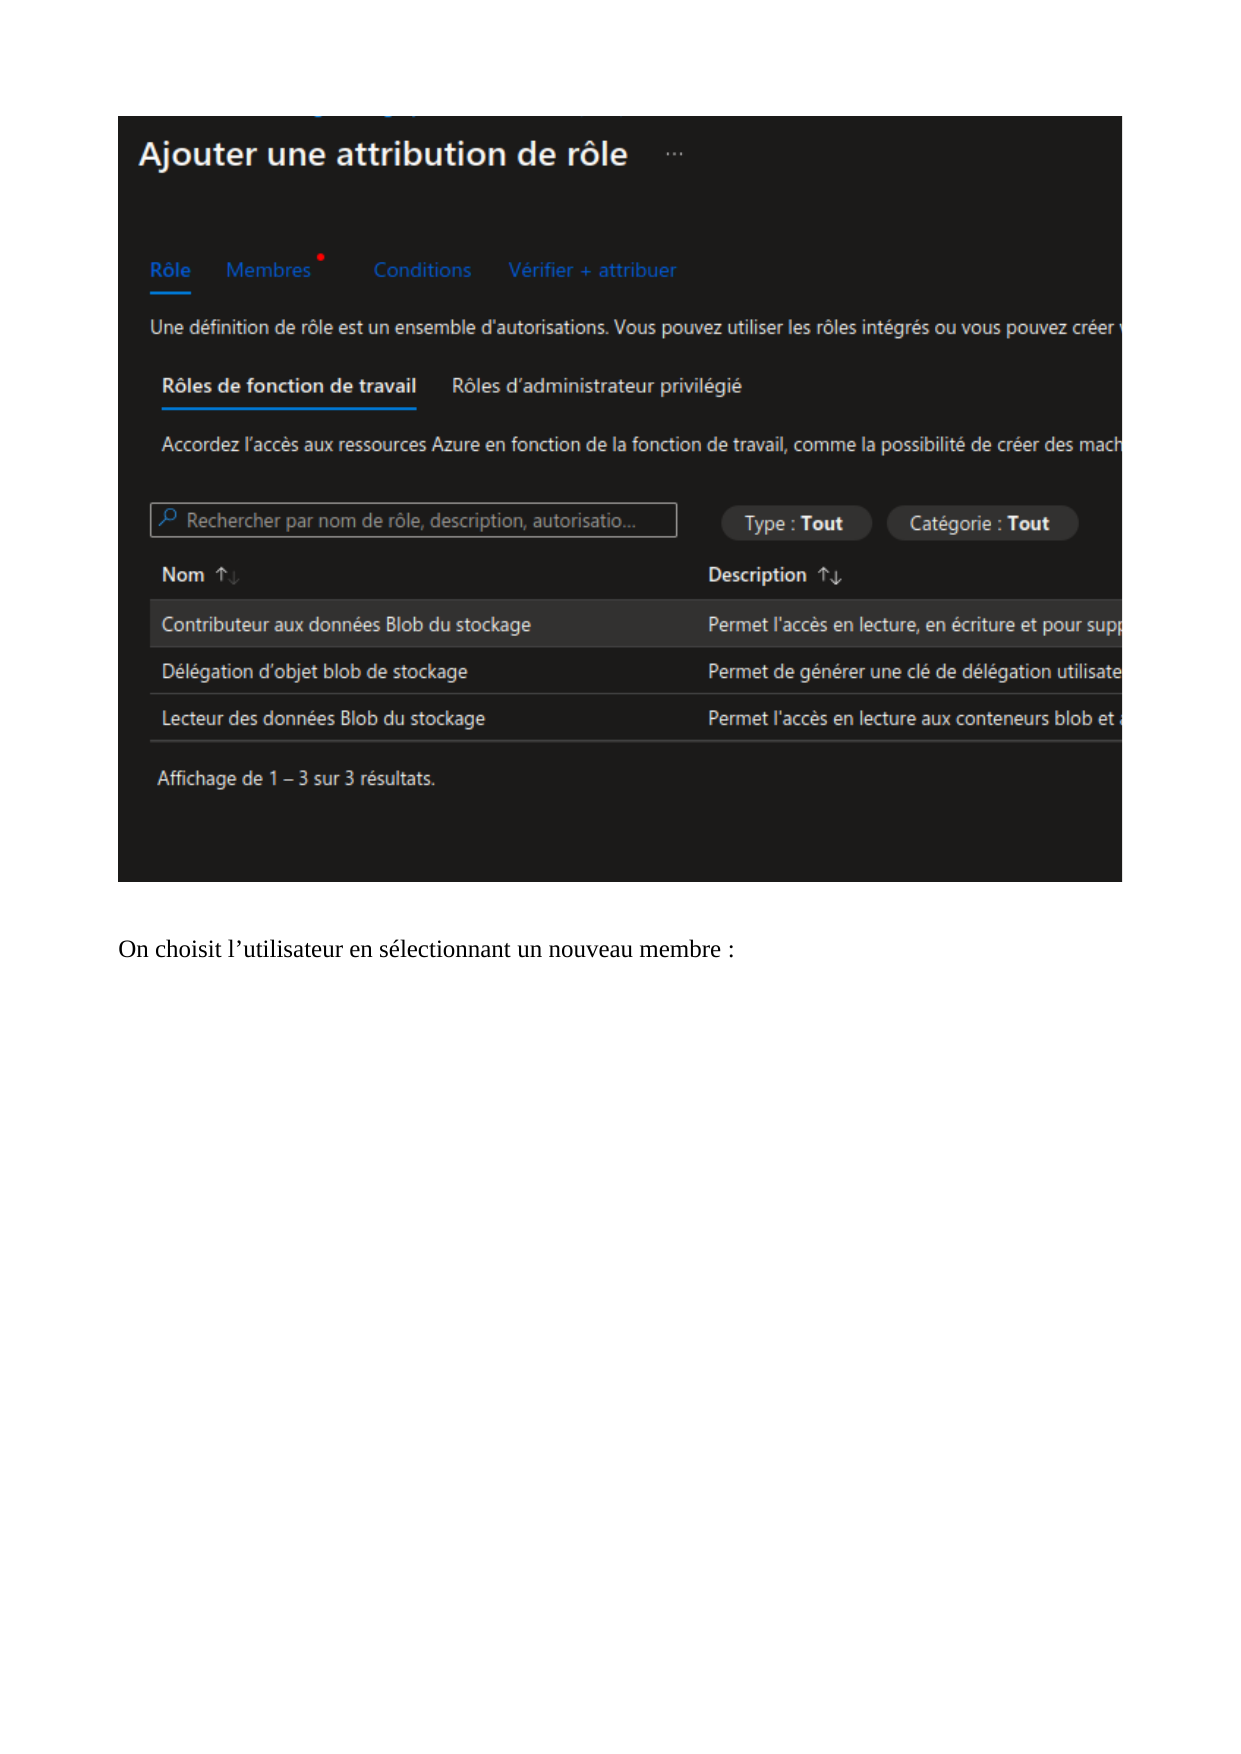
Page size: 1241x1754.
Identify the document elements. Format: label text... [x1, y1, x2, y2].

text On choisit l’utilisateur en sélectionnant un nouveau membre : [118, 934, 1122, 962]
picture [118, 116, 1123, 882]
